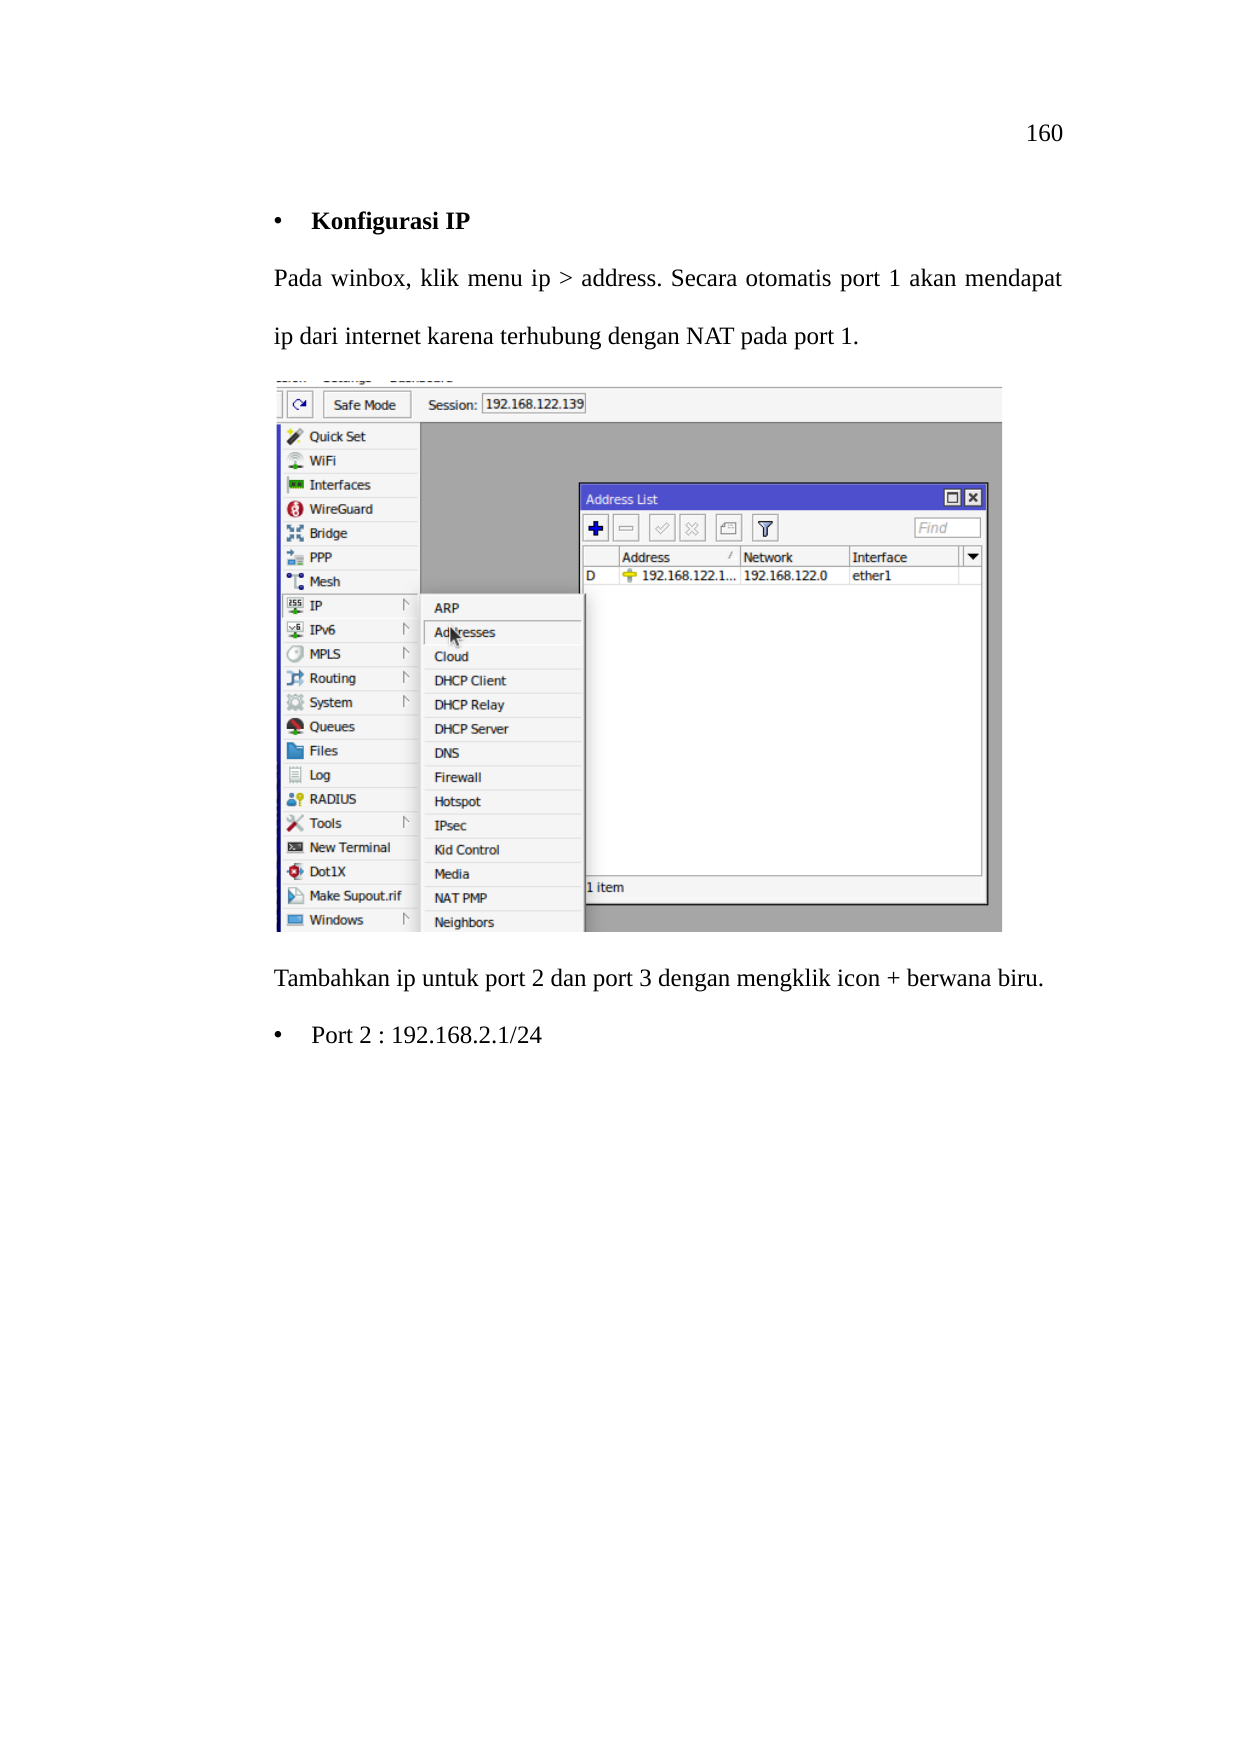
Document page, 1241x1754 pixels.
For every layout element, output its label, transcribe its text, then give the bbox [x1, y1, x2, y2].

list Port 2 : 192.168.2.1/24 [274, 1021, 1063, 1049]
list Tambahkan ip untuk port 2 dan port 3 dengan mengklik icon + berwana biru. [236, 963, 1063, 992]
picture [276, 381, 1003, 932]
list Konfigurasi IP [274, 206, 1063, 235]
list Pada winbox, klik menu ip > address. Secara otomatis port 1 akan mendapat ip dari internet karena terhubung dengan NAT pada port 1. [236, 263, 1063, 350]
